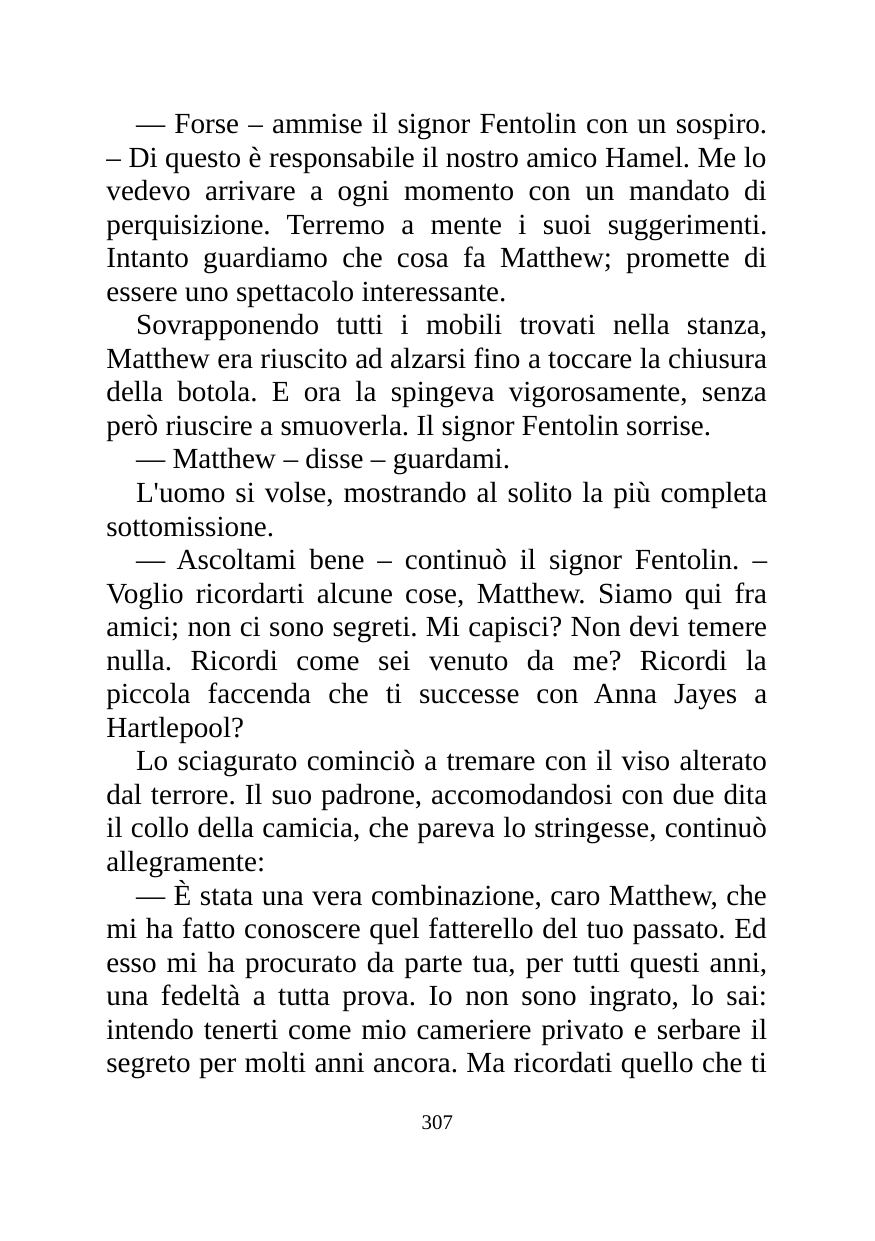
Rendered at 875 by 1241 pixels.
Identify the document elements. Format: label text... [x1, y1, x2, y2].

text L'uomo si volse, mostrando al solito la più completa sottomissione. [106, 475, 768, 542]
text — Forse – ammise il signor Fentolin con un sospiro. – Di questo è responsabile il nostro amico Hamel. Me lo vedevo arrivare a ogni momento con un mandato di perquisizione. Terremo a mente i suoi suggerimenti. Intanto guardiamo che cosa fa Matthew; promette di essere uno spettacolo interessante. [106, 106, 768, 307]
text Sovrapponendo tutti i mobili trovati nella stanza, Matthew era riuscito ad alzarsi fino a toccare la chiusura della botola. E ora la spingeva vigorosamente, senza però riuscire a smuoverla. Il signor Fentolin sorrise. [106, 307, 768, 442]
text — Matthew – disse – guardami. [106, 442, 768, 475]
text — Ascoltami bene – continuò il signor Fentolin. – Voglio ricordarti alcune cose, Matthew. Siamo qui fra amici; non ci sono segreti. Mi capisci? Non devi temere nulla. Ricordi come sei venuto da me? Ricordi la piccola faccenda che ti successe con Anna Jayes a Hartlepool? [106, 542, 768, 743]
text Lo sciagurato cominciò a tremare con il viso alterato dal terrore. Il suo padrone, accomodandosi con due dita il collo della camicia, che pareva lo stringesse, continuò allegramente: [106, 743, 768, 878]
text — È stata una vera combinazione, caro Matthew, che mi ha fatto conoscere quel fatterello del tuo passato. Ed esso mi ha procurato da parte tua, per tutti questi anni, una fedeltà a tutta prova. Io non sono ingrato, lo sai: intendo tenerti come mio cameriere privato e serbare il segreto per molti anni ancora. Ma ricordati quello che ti [106, 878, 768, 1079]
